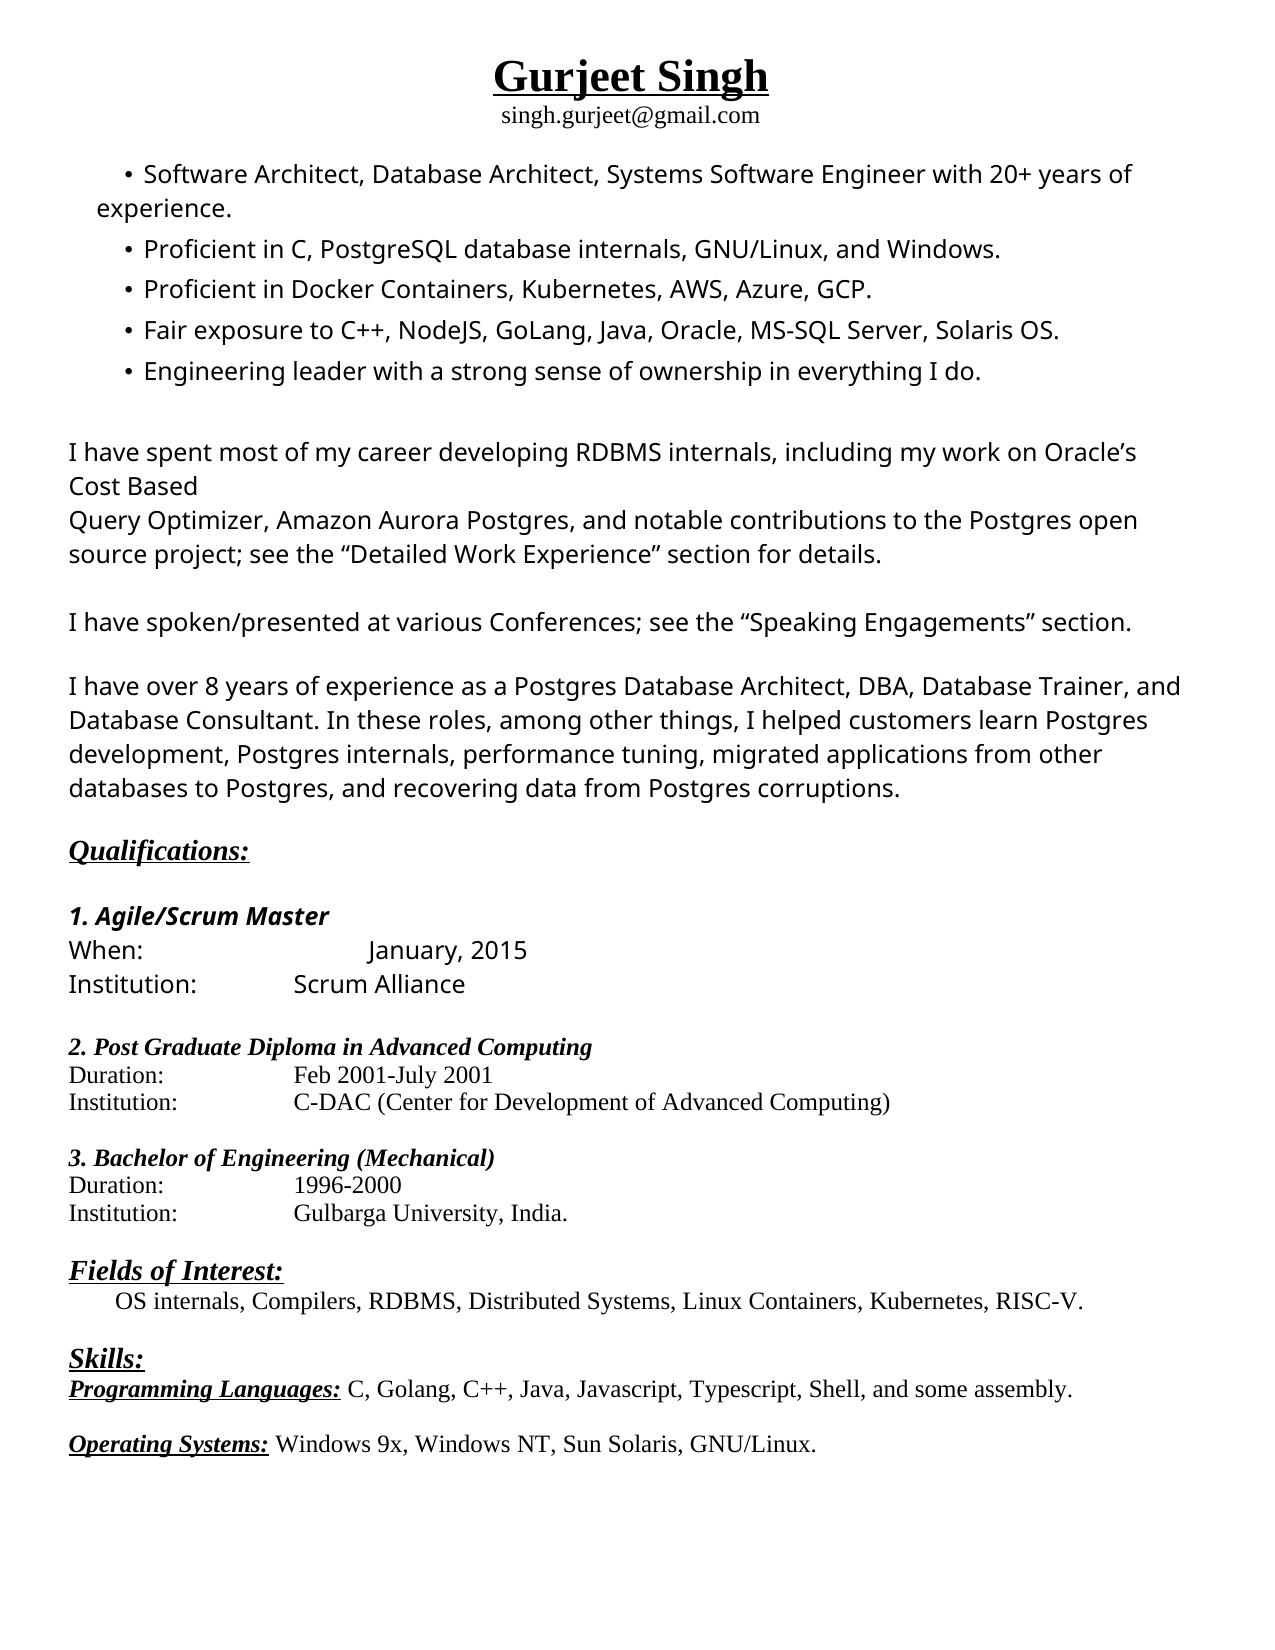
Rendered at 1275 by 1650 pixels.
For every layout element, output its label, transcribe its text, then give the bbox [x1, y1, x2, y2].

text Institution: Gulbarga University, India. [68, 1199, 1193, 1227]
text Institution: C-DAC (Center for Development of Advanced Computing) [68, 1088, 1193, 1116]
text Institution: Scrum Alliance [68, 967, 1193, 1001]
text 3. Bachelor of Engineering (Mechanical) [68, 1144, 1193, 1172]
text Skills: [68, 1342, 1193, 1375]
text I have spoken/presented at various Conferences; see the “Speaking Engagements” section. [68, 605, 1193, 639]
text 2. Post Graduate Diploma in Advanced Computing [68, 1033, 1193, 1061]
list Engineering leader with a strong sense of ownership in everything I do. [96, 353, 1193, 387]
subtitle Gurjeet Singh [68, 50, 1193, 101]
text Qualifications: [68, 834, 1193, 866]
text Duration: Feb 2001-July 2001 [68, 1061, 1193, 1088]
text Operating Systems: Windows 9x, Windows NT, Sun Solaris, GNU/Linux. [68, 1430, 1193, 1458]
list Proficient in C, PostgreSQL database internals, GNU/Linux, and Windows. [96, 231, 1193, 265]
text singh.gurjeet@gmail.com [68, 101, 1193, 129]
text I have over 8 years of experience as a Postgres Database Architect, DBA, Database Trainer, and Database Consultant. In these roles, among other things, I helped customers learn Postgres development, Postgres internals, performance tuning, migrated applications from other databases to Postgres, and recovering data from Postgres corruptions. [68, 668, 1193, 804]
list Fair exposure to C++, NodeJS, GoLang, Java, Oracle, MS-SQL Server, Solaris OS. [96, 312, 1193, 347]
list Proficient in Docker Containers, Kubernetes, AWS, Azure, GCP. [96, 272, 1193, 306]
list Software Architect, Database Architect, Systems Software Engineer with 20+ years of experience. [96, 157, 1193, 225]
text Programming Languages: C, Golang, C++, Java, Javascript, Typescript, Shell, and some assembly. [68, 1375, 1193, 1402]
text I have spent most of my career developing RDBMS internals, including my work on Oracle’s Cost Based Query Optimizer, Amazon Aurora Postgres, and notable contributions to the Postgres open source project; see the “Detailed Work Experience” section for details. [68, 434, 1193, 571]
text OS internals, Compilers, RDBMS, Distributed Systems, Linux Containers, Kubernetes, RISC-V. [115, 1287, 1193, 1315]
text 1. Agile/Scrum Master [68, 898, 1193, 933]
text Duration: 1996-2000 [68, 1172, 1193, 1199]
text Fields of Interest: [68, 1255, 1193, 1287]
text When: January, 2015 [68, 933, 1193, 967]
